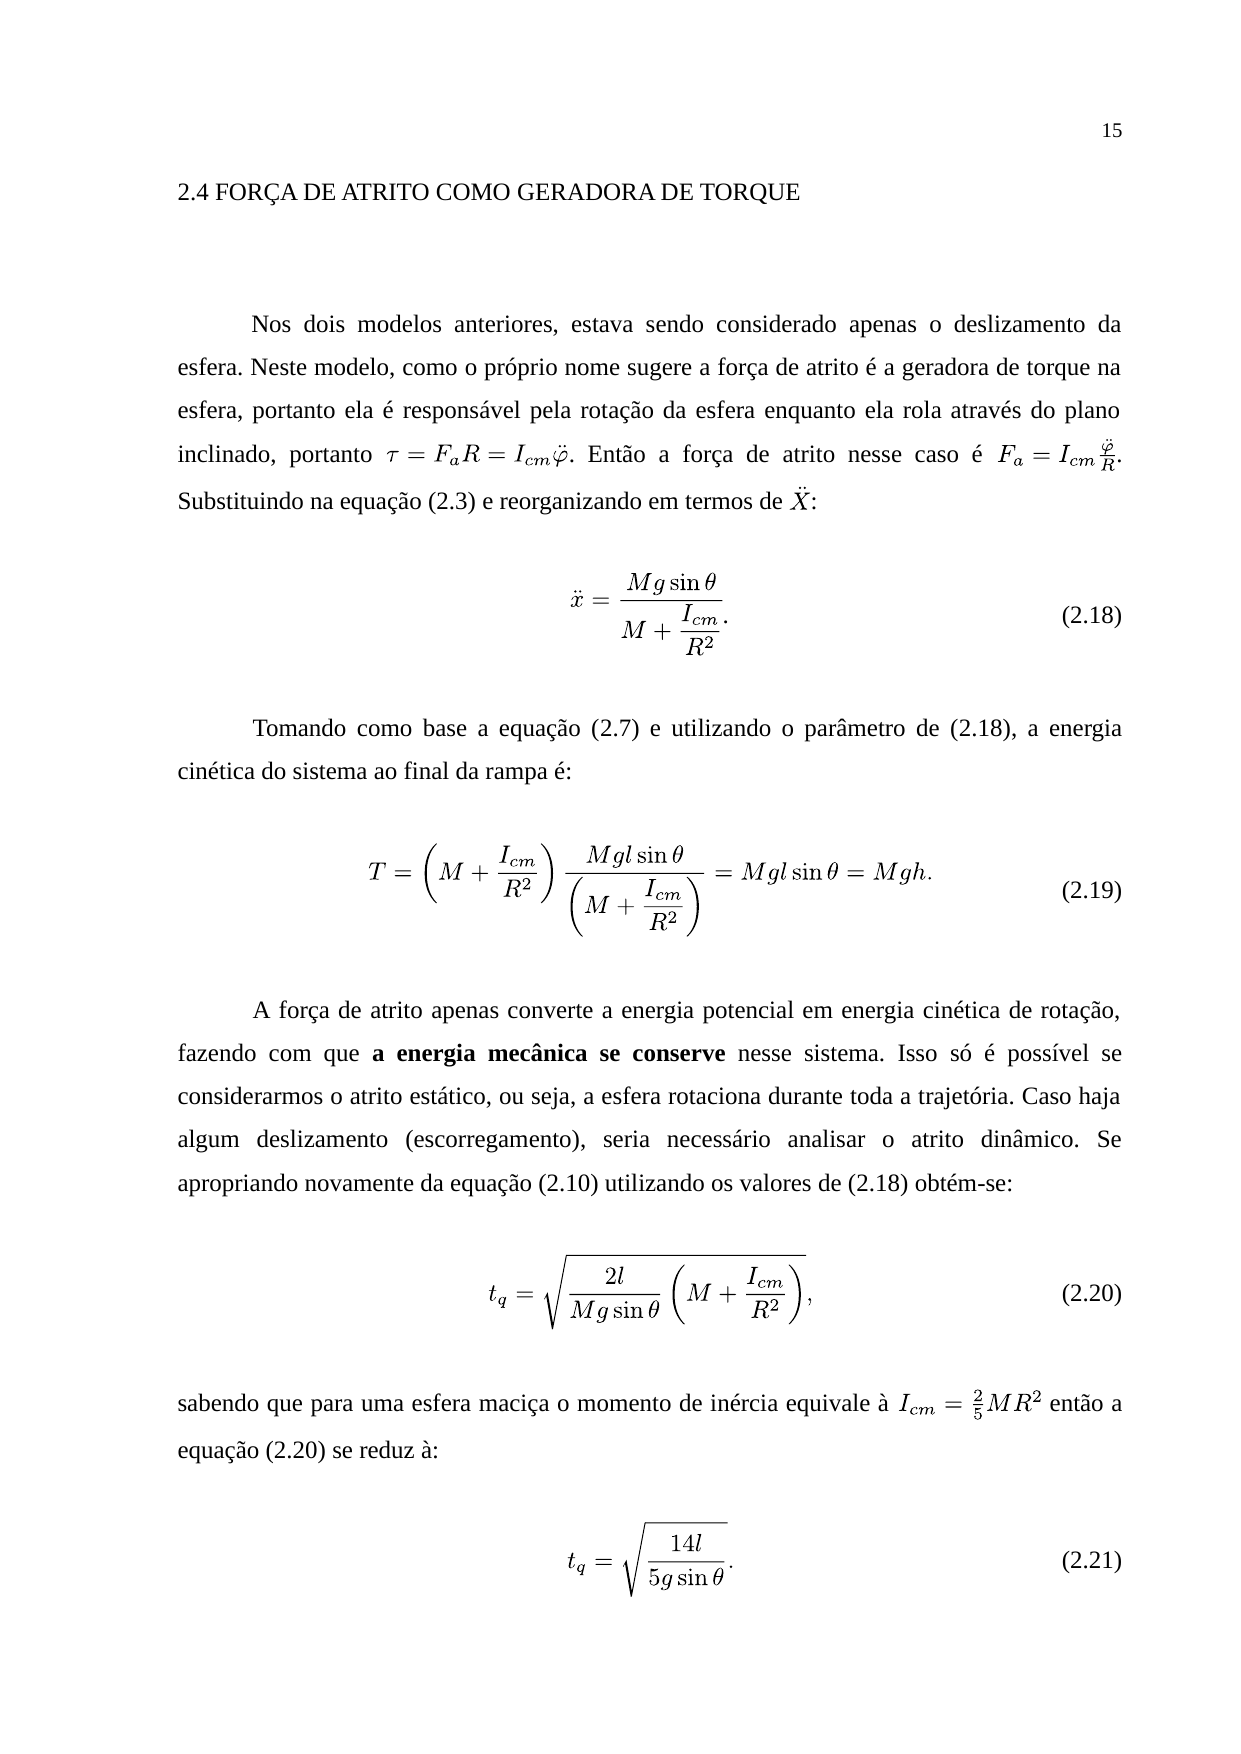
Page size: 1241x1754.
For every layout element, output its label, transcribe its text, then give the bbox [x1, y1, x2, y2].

text (2.21) [177, 1521, 1122, 1598]
text A força de atrito apenas converte a energia potencial em energia cinética de rotação, fazendo com que a energia mecânica se conserve nesse sistema. Isso só é possível se considerarmos o atrito estático, ou seja, a esfera rotaciona durante toda a trajetória. Caso haja algum deslizamento (escorregamento), seria necessário analisar o atrito dinâmico. Se apropriando novamente da equação (2.10) utilizando os valores de (2.18) obtém-se: [177, 995, 1122, 1196]
text Nos dois modelos anteriores, estava sendo considerado apenas o deslizamento da esfera. Neste modelo, como o próprio nome sugere a força de atrito é a geradora de torque na esfera, portanto ela é responsável pela rotação da esfera enquanto ela rola através do plano inclinado, portanto . Então a força de atrito nesse caso é . Substituindo na equação (2.3) e reorganizando em termos de : [177, 309, 1122, 515]
text . (2.18) [702, 572, 1122, 656]
text (2.19) [177, 842, 1122, 938]
text Tomando como base a equação (2.7) e utilizando o parâmetro de (2.18), a energia cinética do sistema ao final da rampa é: [177, 713, 1122, 785]
text sabendo que para uma esfera maciça o momento de inércia equivale à então a equação (2.20) se reduz à: [177, 1388, 1122, 1464]
text [177, 572, 711, 656]
text (2.20) [177, 1254, 1122, 1331]
subtitle Força de atrito como geradora de Torque [177, 177, 1122, 206]
